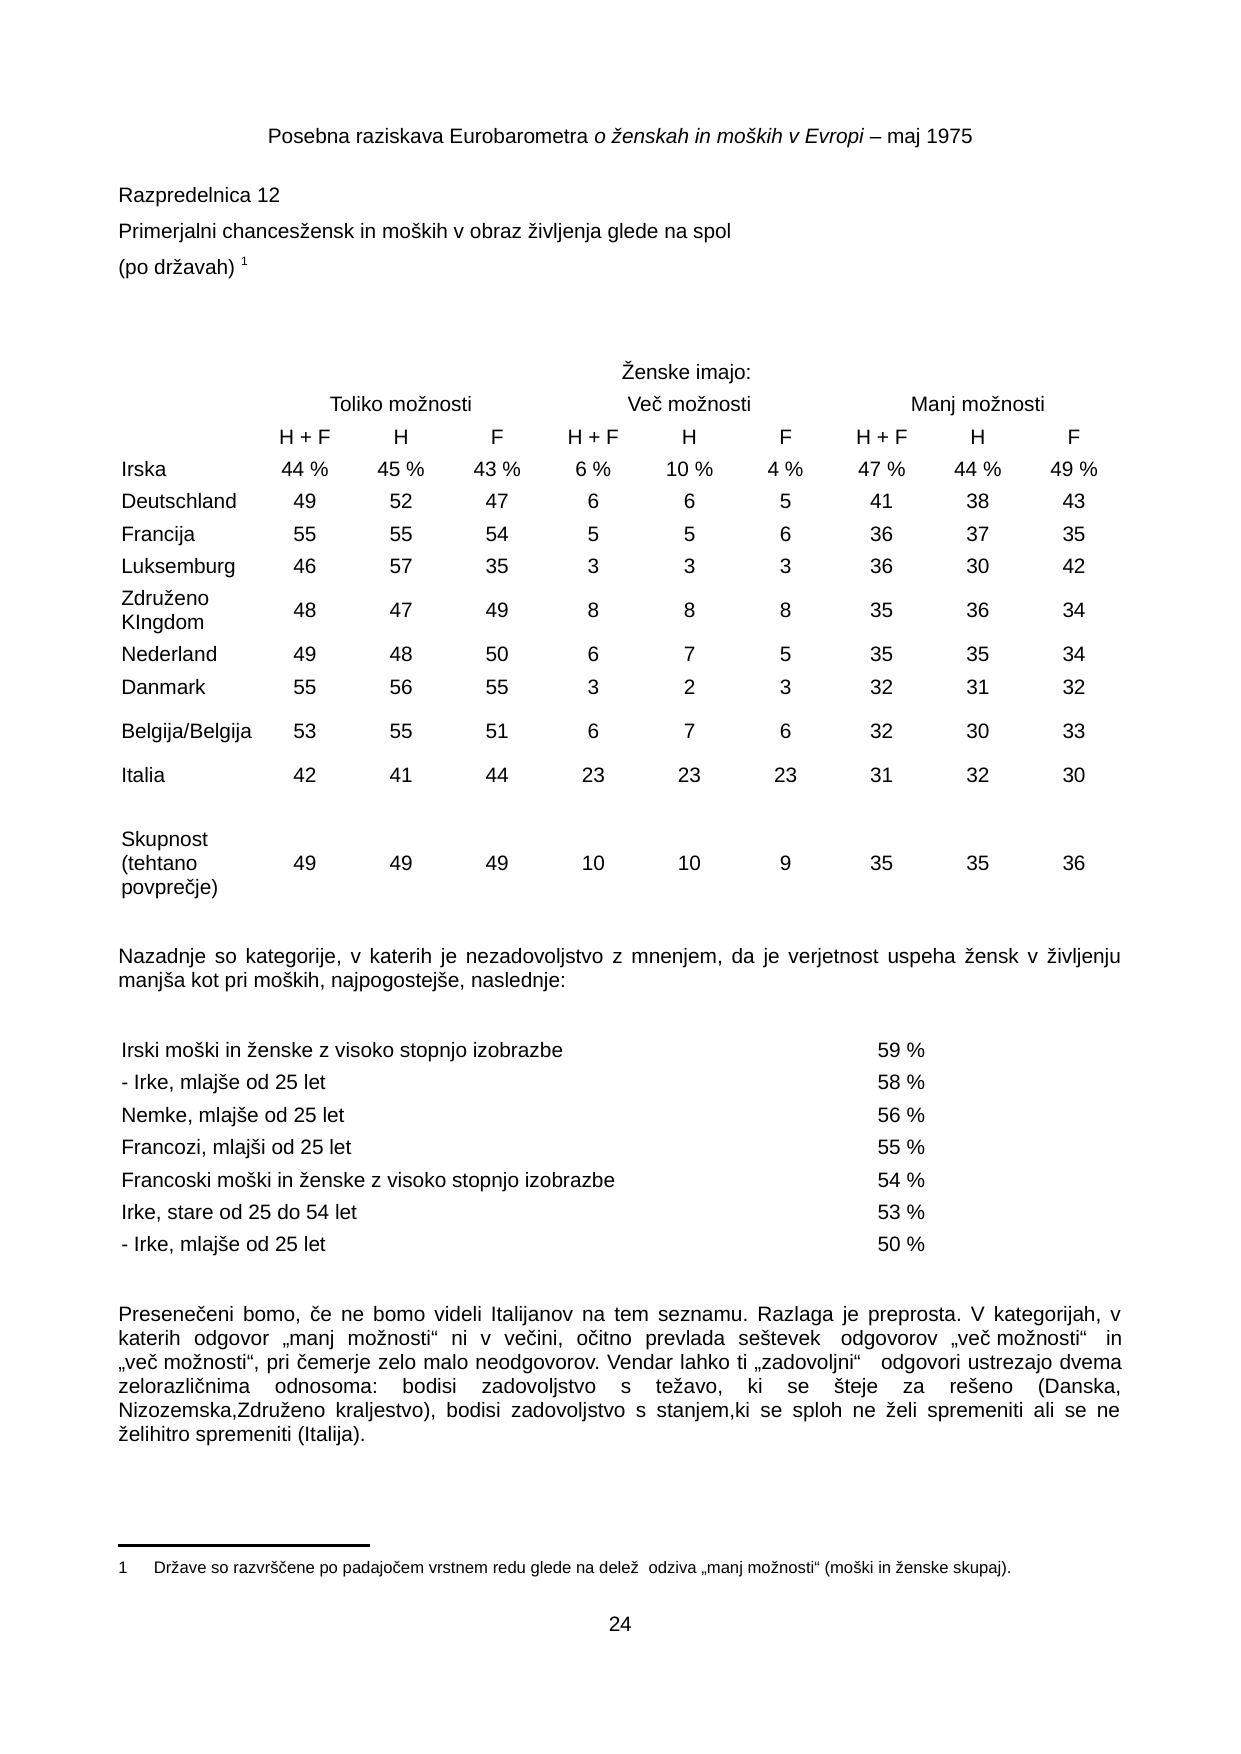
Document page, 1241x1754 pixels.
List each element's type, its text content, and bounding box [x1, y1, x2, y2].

table_cell Nederland [118, 638, 257, 671]
text (po državah) [118, 254, 1122, 278]
table_cell [834, 791, 929, 823]
table_cell 41 [353, 759, 449, 791]
table_cell 44 [449, 759, 545, 791]
table_cell 49 [449, 582, 545, 638]
table_cell 10 [545, 824, 641, 903]
text Države so razvrščene po padajočem vrstnem redu glede na delež odziva „manj možnosti“ (moški in ženske skupaj). [118, 1557, 1122, 1577]
table_cell 49 [257, 485, 353, 517]
table_cell 44 % [930, 453, 1026, 485]
table_cell 4 % [737, 453, 833, 485]
table_cell Deutschland [118, 485, 257, 517]
table_cell Belgija/Belgija [118, 703, 257, 759]
table_cell 6 % [545, 453, 641, 485]
table_cell [118, 791, 257, 823]
table_cell 36 [930, 582, 1026, 638]
table_cell [353, 791, 449, 823]
table_cell 38 [930, 485, 1026, 517]
table_cell 55 [257, 671, 353, 703]
table_cell 51 [449, 703, 545, 759]
table_cell 35 [834, 582, 929, 638]
table_cell Skupnost (tehtano povprečje) [118, 824, 257, 903]
table_cell 23 [737, 759, 833, 791]
table_cell 48 [257, 582, 353, 638]
table_cell F [1026, 420, 1122, 453]
table_cell 3 [641, 550, 737, 582]
table_header Irski moški in ženske z visoko stopnjo izobrazbe [118, 1034, 832, 1066]
table_cell 32 [930, 759, 1026, 791]
table_cell Irska [118, 453, 257, 485]
table_cell 43 % [449, 453, 545, 485]
table_cell Več možnosti [545, 388, 833, 420]
text Presenečeni bomo, če ne bomo videli Italijanov na tem seznamu. Razlaga je preprosta. V kategorijah, v katerih odgovor „manj možnosti“ ni v večini, očitno prevlada seštevek odgovorov „več možnosti“ in „več možnosti“, pri čemerje zelo malo neodgovorov. Vendar lahko ti „zadovoljni“ odgovori ustrezajo dvema zelorazličnima odnosoma: bodisi zadovoljstvo s težavo, ki se šteje za rešeno (Danska, Nizozemska,Združeno kraljestvo), bodisi zadovoljstvo s stanjem,ki se sploh ne želi spremeniti ali se ne želihitro spremeniti (Italija). [118, 1302, 1122, 1446]
table_cell 53 [257, 703, 353, 759]
table_cell 43 [1026, 485, 1122, 517]
table_cell 9 [737, 824, 833, 903]
table_cell 49 % [1026, 453, 1122, 485]
table_cell H + F [545, 420, 641, 453]
table_cell [930, 791, 1026, 823]
table_cell 55 % [832, 1131, 970, 1163]
table_cell 30 [1026, 759, 1122, 791]
table_cell 36 [1026, 824, 1122, 903]
table_cell Francozi, mlajši od 25 let [118, 1131, 832, 1163]
table_cell Francija [118, 518, 257, 550]
table_cell [545, 791, 641, 823]
table_cell 46 [257, 550, 353, 582]
table_cell Irke, stare od 25 do 54 let [118, 1196, 832, 1228]
table_cell 3 [545, 550, 641, 582]
table_cell 35 [834, 824, 929, 903]
table_cell 33 [1026, 703, 1122, 759]
table_cell [118, 388, 257, 420]
table_header 59 % [832, 1034, 970, 1066]
table_cell 30 [930, 550, 1026, 582]
table_cell 49 [353, 824, 449, 903]
table_cell 31 [834, 759, 929, 791]
table_cell 6 [545, 638, 641, 671]
table_header [118, 356, 257, 388]
table_cell 6 [737, 518, 833, 550]
text Razpredelnica 12 [118, 183, 1122, 207]
table_cell - Irke, mlajše od 25 let [118, 1228, 832, 1260]
table_cell 54 % [832, 1163, 970, 1196]
table_cell 49 [257, 638, 353, 671]
table_cell 42 [257, 759, 353, 791]
table_cell 56 [353, 671, 449, 703]
table_cell 8 [545, 582, 641, 638]
table_cell 50 [449, 638, 545, 671]
table_cell 49 [257, 824, 353, 903]
table_cell Toliko možnosti [257, 388, 545, 420]
table_cell 23 [545, 759, 641, 791]
table_cell 8 [737, 582, 833, 638]
table_cell [737, 791, 833, 823]
table_cell 7 [641, 703, 737, 759]
table_cell 5 [545, 518, 641, 550]
table_cell 47 [449, 485, 545, 517]
table_cell 6 [545, 485, 641, 517]
table_cell H + F [834, 420, 929, 453]
table_cell [449, 791, 545, 823]
table_cell 57 [353, 550, 449, 582]
table_cell 3 [545, 671, 641, 703]
table_cell 32 [834, 703, 929, 759]
table_cell [257, 791, 353, 823]
text Primerjalni chancesžensk in moških v obraz življenja glede na spol [118, 219, 1122, 243]
table_cell 10 % [641, 453, 737, 485]
table_cell 35 [930, 638, 1026, 671]
table_cell 47 % [834, 453, 929, 485]
table_cell 53 % [832, 1196, 970, 1228]
table_cell 6 [641, 485, 737, 517]
table_cell 34 [1026, 582, 1122, 638]
table_cell 32 [834, 671, 929, 703]
table_cell F [737, 420, 833, 453]
table_cell Nemke, mlajše od 25 let [118, 1099, 832, 1131]
table_header Ženske imajo: [257, 356, 1122, 388]
table_cell 48 [353, 638, 449, 671]
table_cell 47 [353, 582, 449, 638]
table_cell 8 [641, 582, 737, 638]
table_cell 5 [737, 638, 833, 671]
table_cell 37 [930, 518, 1026, 550]
table_cell 45 % [353, 453, 449, 485]
table_cell 55 [353, 703, 449, 759]
table_cell 10 [641, 824, 737, 903]
table_cell Francoski moški in ženske z visoko stopnjo izobrazbe [118, 1163, 832, 1196]
table_cell 7 [641, 638, 737, 671]
table_cell 50 % [832, 1228, 970, 1260]
table_cell 35 [1026, 518, 1122, 550]
table_cell 32 [1026, 671, 1122, 703]
table_cell 41 [834, 485, 929, 517]
table_cell 35 [449, 550, 545, 582]
table_cell 56 % [832, 1099, 970, 1131]
table_cell 55 [353, 518, 449, 550]
table_cell H + F [257, 420, 353, 453]
table_cell H [930, 420, 1026, 453]
table_cell Manj možnosti [834, 388, 1122, 420]
table_cell [118, 420, 257, 453]
table_cell 35 [930, 824, 1026, 903]
table_cell 30 [930, 703, 1026, 759]
table_cell [641, 791, 737, 823]
table_cell Luksemburg [118, 550, 257, 582]
table_cell 36 [834, 550, 929, 582]
table_cell Danmark [118, 671, 257, 703]
table_cell 55 [449, 671, 545, 703]
table_cell - Irke, mlajše od 25 let [118, 1066, 832, 1098]
table_cell H [641, 420, 737, 453]
table_cell 6 [545, 703, 641, 759]
table_cell F [449, 420, 545, 453]
table_cell 5 [641, 518, 737, 550]
table_cell 31 [930, 671, 1026, 703]
table_cell 54 [449, 518, 545, 550]
table_cell H [353, 420, 449, 453]
table_cell 49 [449, 824, 545, 903]
table_cell 3 [737, 550, 833, 582]
table_cell 35 [834, 638, 929, 671]
table_cell 55 [257, 518, 353, 550]
table_cell 44 % [257, 453, 353, 485]
table_cell 52 [353, 485, 449, 517]
table_cell Italia [118, 759, 257, 791]
table_cell 36 [834, 518, 929, 550]
table_cell 2 [641, 671, 737, 703]
table_cell 6 [737, 703, 833, 759]
table_cell 42 [1026, 550, 1122, 582]
table_cell [1026, 791, 1122, 823]
table_cell 3 [737, 671, 833, 703]
table_cell 5 [737, 485, 833, 517]
table_cell Združeno KIngdom [118, 582, 257, 638]
table_cell 58 % [832, 1066, 970, 1098]
table_cell 23 [641, 759, 737, 791]
table_cell 34 [1026, 638, 1122, 671]
text Nazadnje so kategorije, v katerih je nezadovoljstvo z mnenjem, da je verjetnost uspeha žensk v življenju manjša kot pri moških, najpogostejše, naslednje: [118, 944, 1122, 992]
